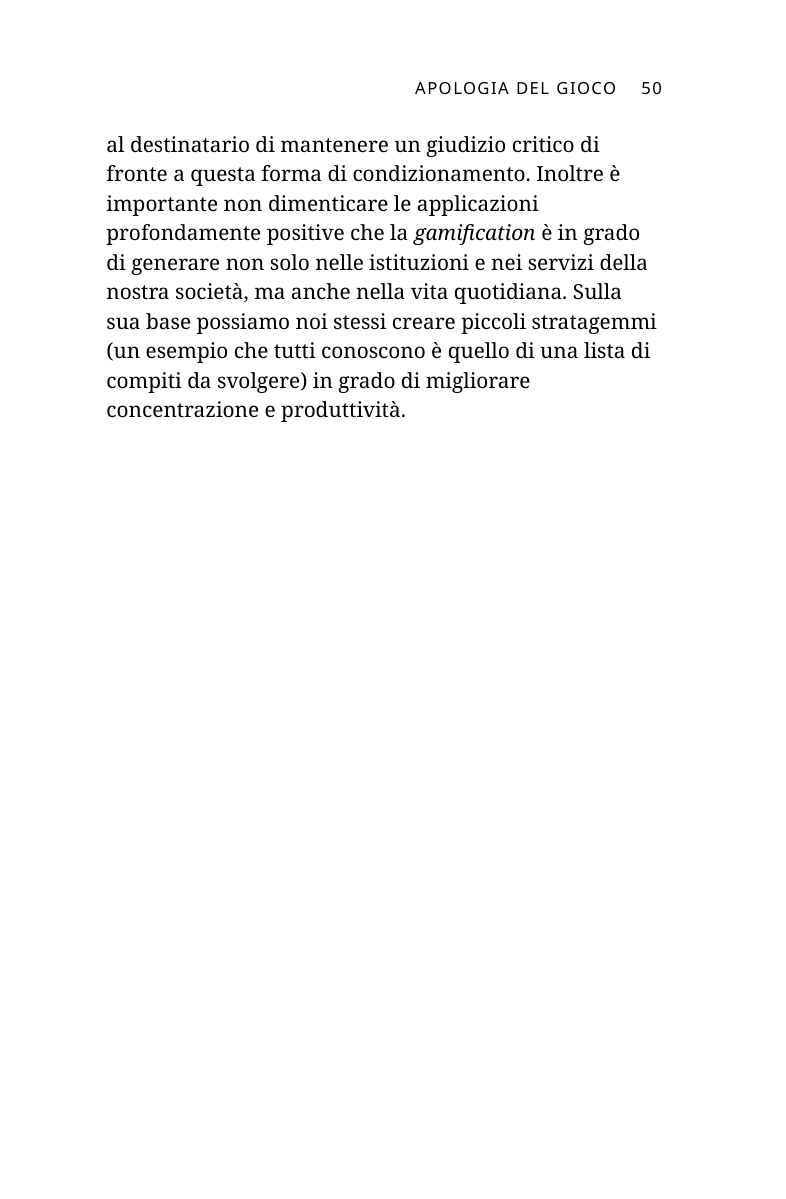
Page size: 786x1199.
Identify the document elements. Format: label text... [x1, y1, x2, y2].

text al destinatario di mantenere un giudizio critico di fronte a questa forma di condizionamento. Inoltre è importante non dimenticare le applicazioni profondamente positive che la gamification è in grado di generare non solo nelle istituzioni e nei servizi della nostra società, ma anche nella vita quotidiana. Sulla sua base possiamo noi stessi creare piccoli stratagemmi (un esempio che tutti conoscono è quello di una lista di compiti da svolgere) in grado di migliorare concentrazione e produttività. [106, 129, 661, 424]
